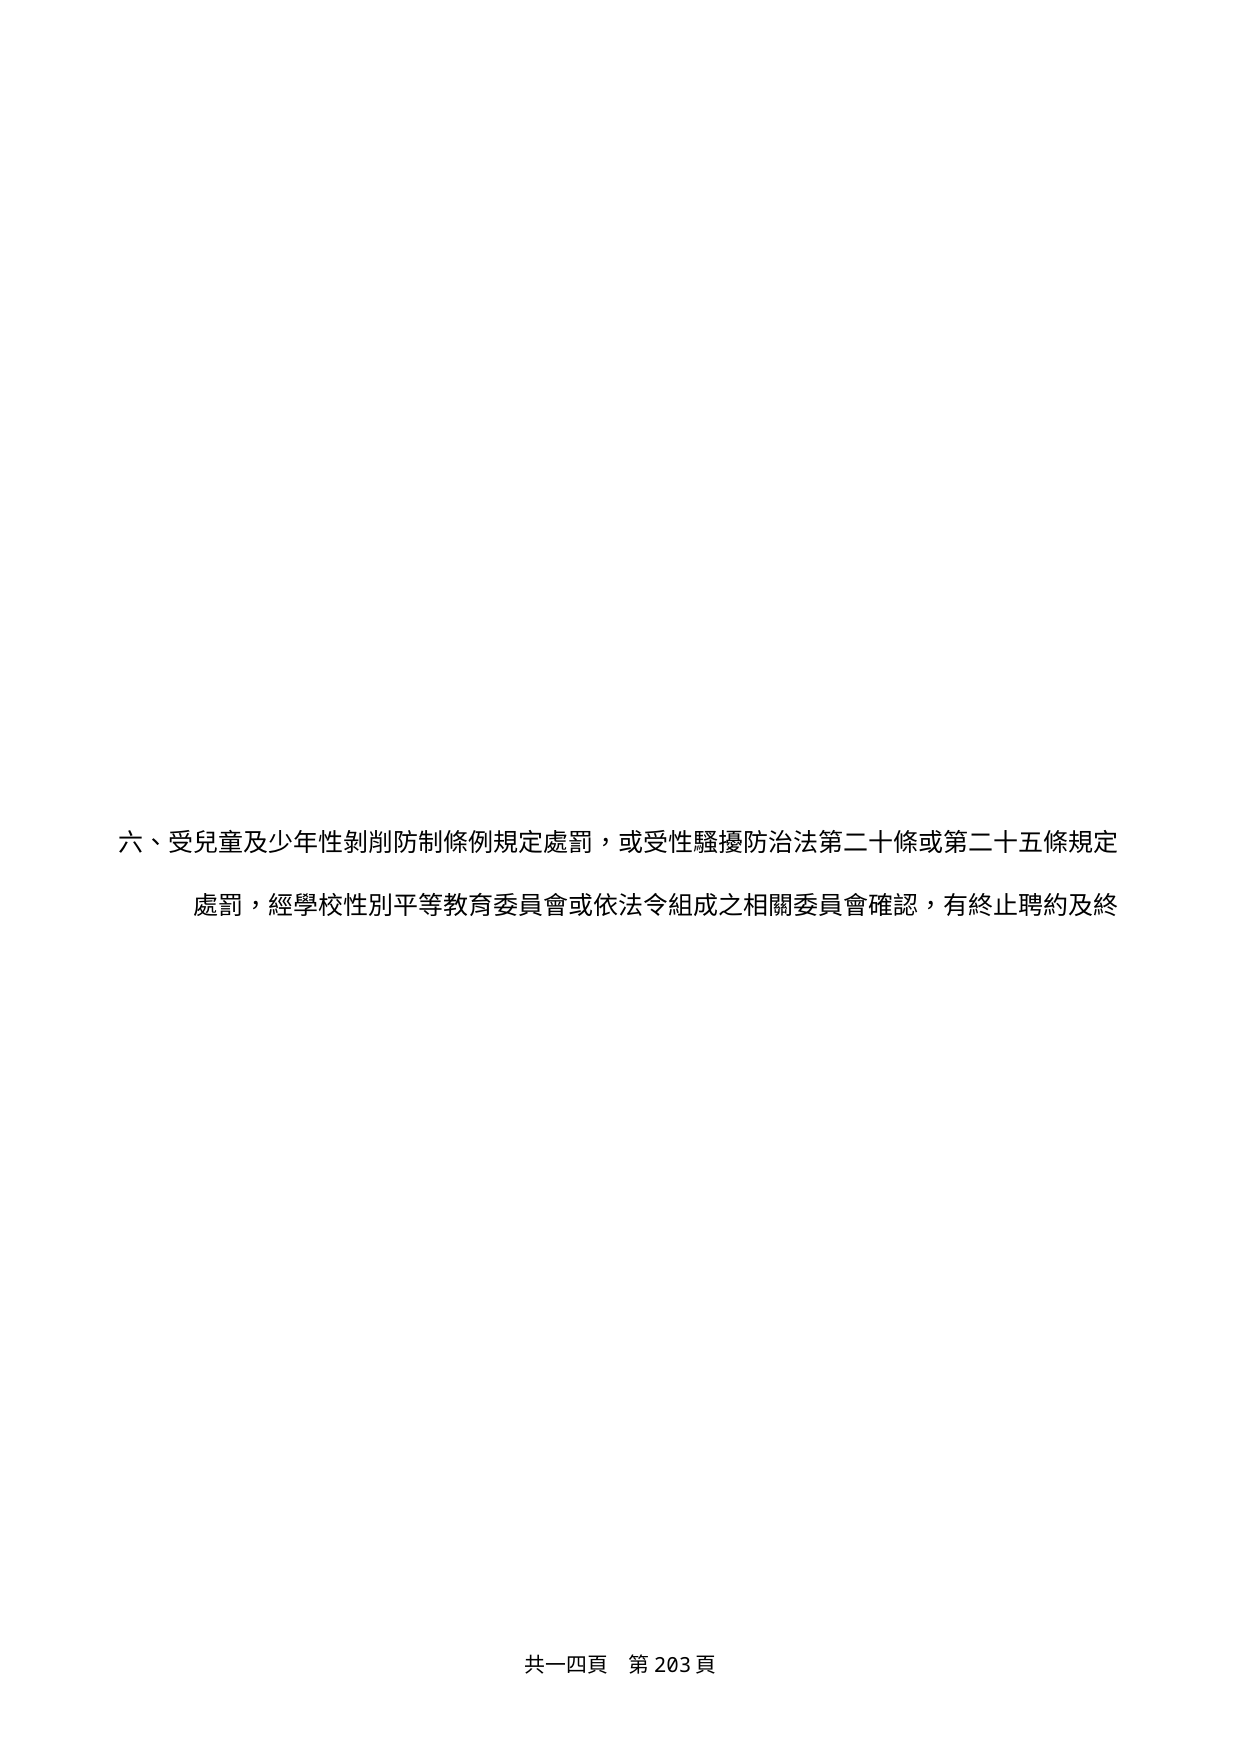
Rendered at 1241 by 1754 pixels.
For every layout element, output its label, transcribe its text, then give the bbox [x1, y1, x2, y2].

text 六、受兒童及少年性剝削防制條例規定處罰，或受性騷擾防治法第二十條或第二十五條規定處罰，經學校性別平等教育委員會或依法令組成之相關委員會確認，有終止聘約及終 [118, 799, 1122, 924]
